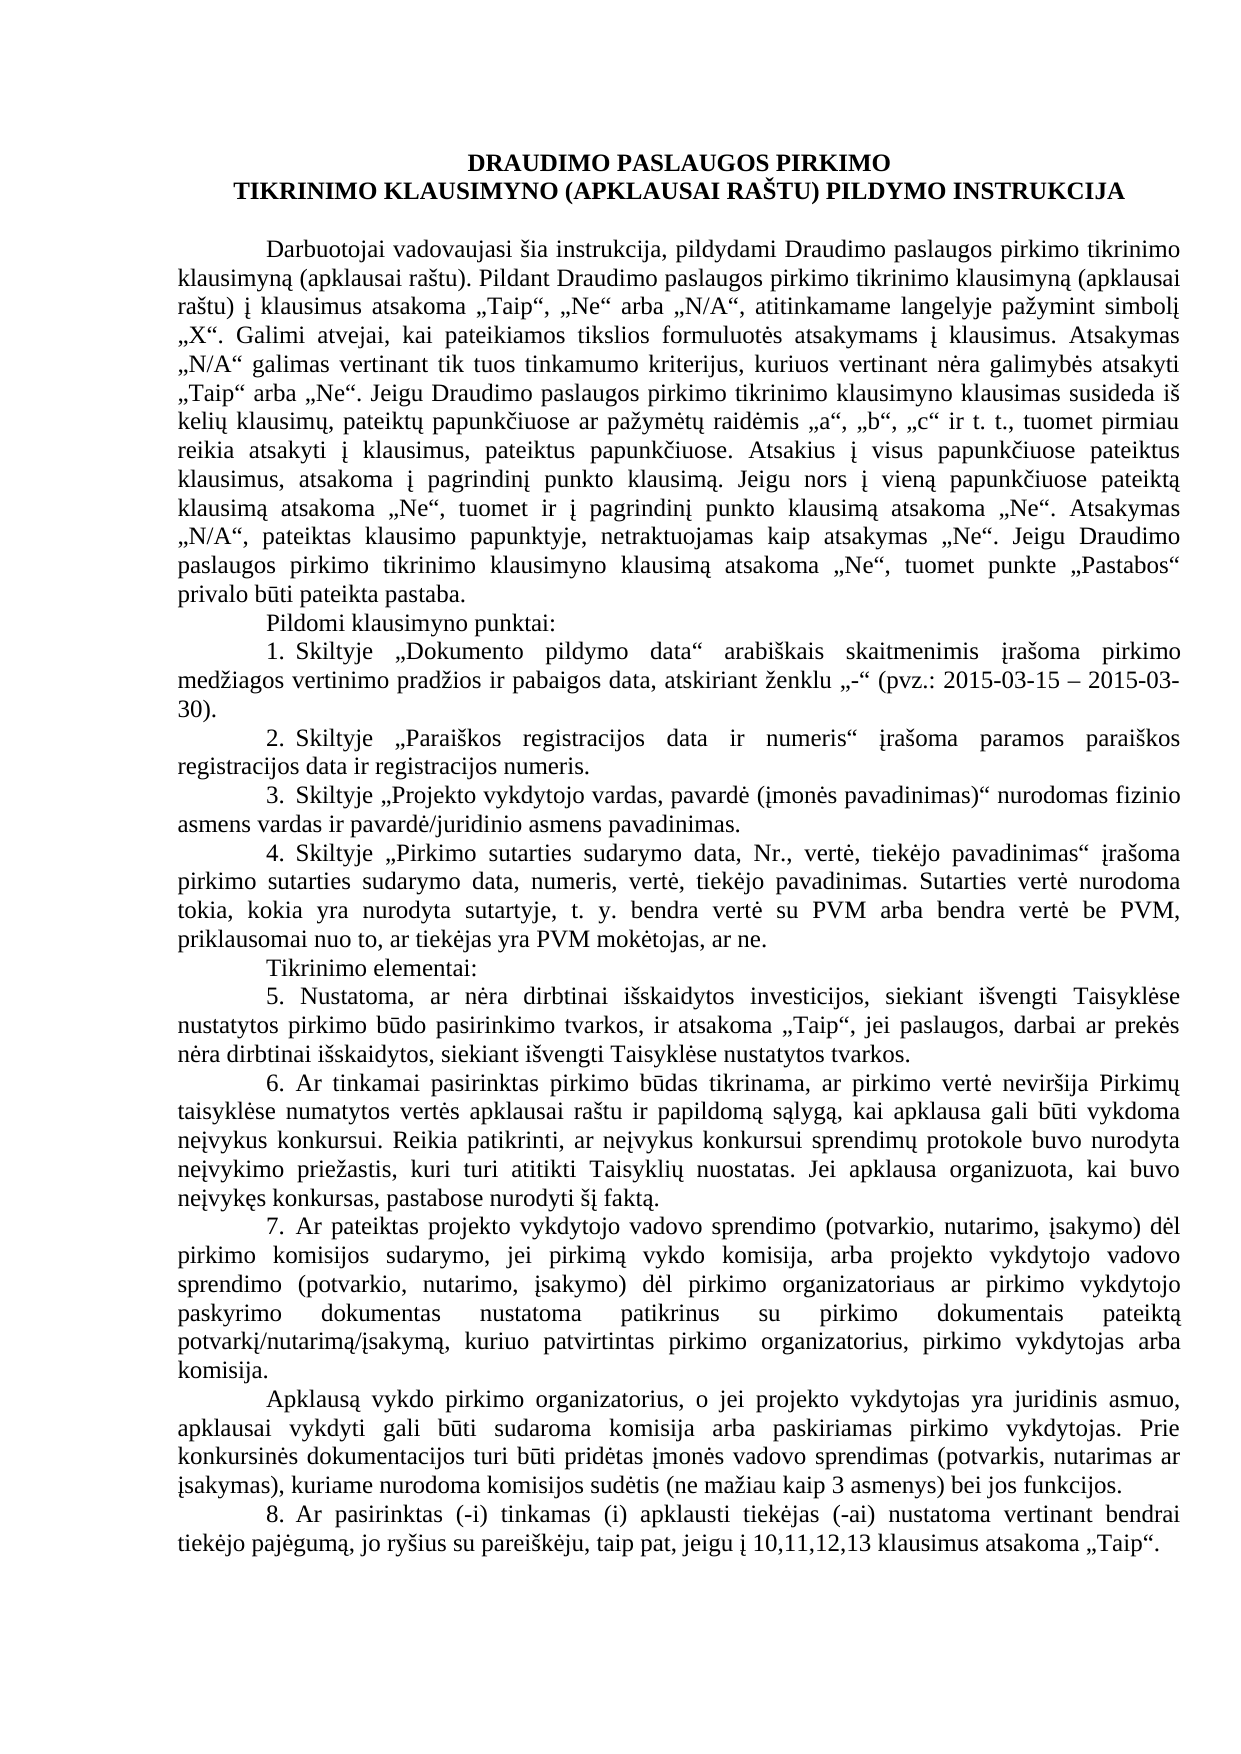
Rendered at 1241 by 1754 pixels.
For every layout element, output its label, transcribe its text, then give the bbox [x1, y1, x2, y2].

text 1. Skiltyje „Dokumento pildymo data“ arabiškais skaitmenimis įrašoma pirkimo medžiagos vertinimo pradžios ir pabaigos data, atskiriant ženklu „-“ (pvz.: 2015-03-15 – 2015-03-30). [177, 636, 1181, 723]
text Darbuotojai vadovaujasi šia instrukcija, pildydami Draudimo paslaugos pirkimo tikrinimo klausimyną (apklausai raštu). Pildant Draudimo paslaugos pirkimo tikrinimo klausimyną (apklausai raštu) į klausimus atsakoma „Taip“, „Ne“ arba „N/A“, atitinkamame langelyje pažymint simbolį „X“. Galimi atvejai, kai pateikiamos tikslios formuluotės atsakymams į klausimus. Atsakymas „N/A“ galimas vertinant tik tuos tinkamumo kriterijus, kuriuos vertinant nėra galimybės atsakyti „Taip“ arba „Ne“. Jeigu Draudimo paslaugos pirkimo tikrinimo klausimyno klausimas susideda iš kelių klausimų, pateiktų papunkčiuose ar pažymėtų raidėmis „a“, „b“, „c“ ir t. t., tuomet pirmiau reikia atsakyti į klausimus, pateiktus papunkčiuose. Atsakius į visus papunkčiuose pateiktus klausimus, atsakoma į pagrindinį punkto klausimą. Jeigu nors į vieną papunkčiuose pateiktą klausimą atsakoma „Ne“, tuomet ir į pagrindinį punkto klausimą atsakoma „Ne“. Atsakymas „N/A“, pateiktas klausimo papunktyje, netraktuojamas kaip atsakymas „Ne“. Jeigu Draudimo paslaugos pirkimo tikrinimo klausimyno klausimą atsakoma „Ne“, tuomet punkte „Pastabos“ privalo būti pateikta pastaba. [177, 234, 1181, 608]
text 6. Ar tinkamai pasirinktas pirkimo būdas tikrinama, ar pirkimo vertė neviršija Pirkimų taisyklėse numatytos vertės apklausai raštu ir papildomą sąlygą, kai apklausa gali būti vykdoma neįvykus konkursui. Reikia patikrinti, ar neįvykus konkursui sprendimų protokole buvo nurodyta neįvykimo priežastis, kuri turi atitikti Taisyklių nuostatas. Jei apklausa organizuota, kai buvo neįvykęs konkursas, pastabose nurodyti šį faktą. [177, 1068, 1181, 1211]
text Apklausą vykdo pirkimo organizatorius, o jei projekto vykdytojas yra juridinis asmuo, apklausai vykdyti gali būti sudaroma komisija arba paskiriamas pirkimo vykdytojas. Prie konkursinės dokumentacijos turi būti pridėtas įmonės vadovo sprendimas (potvarkis, nutarimas ar įsakymas), kuriame nurodoma komisijos sudėtis (ne mažiau kaip 3 asmenys) bei jos funkcijos. [177, 1384, 1181, 1499]
text TIKRINIMO KLAUSIMYNO (APKLAUSAI RAŠTU) PILDYMO INSTRUKCIJA [177, 176, 1181, 205]
text Pildomi klausimyno punktai: [177, 608, 1181, 636]
text 5. Nustatoma, ar nėra dirbtinai išskaidytos investicijos, siekiant išvengti Taisyklėse nustatytos pirkimo būdo pasirinkimo tvarkos, ir atsakoma „Taip“, jei paslaugos, darbai ar prekės nėra dirbtinai išskaidytos, siekiant išvengti Taisyklėse nustatytos tvarkos. [177, 981, 1181, 1068]
text 4. Skiltyje „Pirkimo sutarties sudarymo data, Nr., vertė, tiekėjo pavadinimas“ įrašoma pirkimo sutarties sudarymo data, numeris, vertė, tiekėjo pavadinimas. Sutarties vertė nurodoma tokia, kokia yra nurodyta sutartyje, t. y. bendra vertė su PVM arba bendra vertė be PVM, priklausomai nuo to, ar tiekėjas yra PVM mokėtojas, ar ne. [177, 838, 1181, 953]
text 2. Skiltyje „Paraiškos registracijos data ir numeris“ įrašoma paramos paraiškos registracijos data ir registracijos numeris. [177, 723, 1181, 780]
text 3. Skiltyje „Projekto vykdytojo vardas, pavardė (įmonės pavadinimas)“ nurodomas fizinio asmens vardas ir pavardė/juridinio asmens pavadinimas. [177, 780, 1181, 838]
text 7. Ar pateiktas projekto vykdytojo vadovo sprendimo (potvarkio, nutarimo, įsakymo) dėl pirkimo komisijos sudarymo, jei pirkimą vykdo komisija, arba projekto vykdytojo vadovo sprendimo (potvarkio, nutarimo, įsakymo) dėl pirkimo organizatoriaus ar pirkimo vykdytojo paskyrimo dokumentas nustatoma patikrinus su pirkimo dokumentais pateiktą potvarkį/nutarimą/įsakymą, kuriuo patvirtintas pirkimo organizatorius, pirkimo vykdytojas arba komisija. [177, 1211, 1181, 1384]
text 8. Ar pasirinktas (-i) tinkamas (i) apklausti tiekėjas (-ai) nustatoma vertinant bendrai tiekėjo pajėgumą, jo ryšius su pareiškėju, taip pat, jeigu į 10,11,12,13 klausimus atsakoma „Taip“. [177, 1499, 1181, 1556]
text DRAUDIMO PASLAUGOS PIRKIMO [177, 148, 1181, 176]
text Tikrinimo elementai: [177, 953, 1181, 981]
